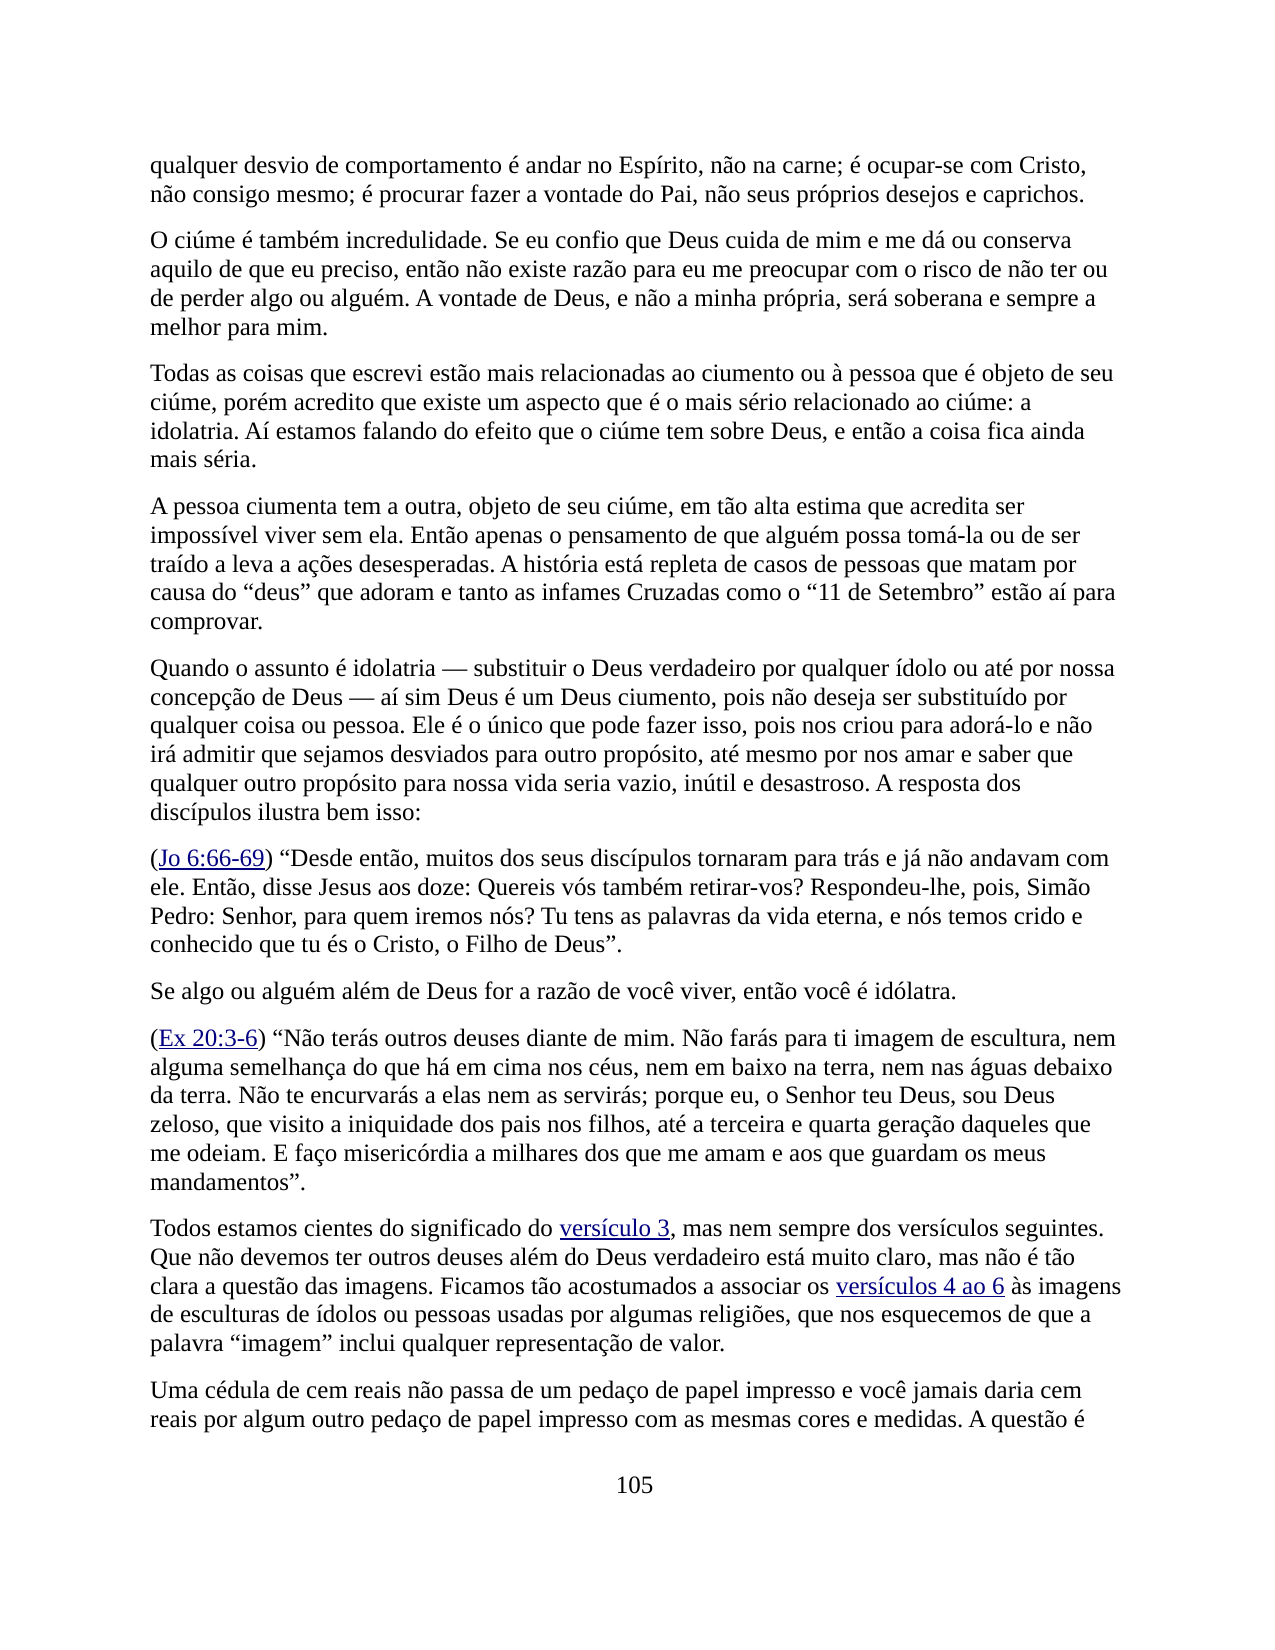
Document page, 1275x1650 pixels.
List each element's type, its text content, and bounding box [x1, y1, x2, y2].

text Todos estamos cientes do significado do versículo 3, mas nem sempre dos versículos seguintes. Que não devemos ter outros deuses além do Deus verdadeiro está muito claro, mas não é tão clara a questão das imagens. Ficamos tão acostumados a associar os versículos 4 ao 6 às imagens de esculturas de ídolos ou pessoas usadas por algumas religiões, que nos esquecemos de que a palavra “imagem” inclui qualquer representação de valor. [150, 1213, 1125, 1357]
text (Jo 6:66-69) “Desde então, muitos dos seus discípulos tornaram para trás e já não andavam com ele. Então, disse Jesus aos doze: Quereis vós também retirar-vos? Respondeu-lhe, pois, Simão Pedro: Senhor, para quem iremos nós? Tu tens as palavras da vida eterna, e nós temos crido e conhecido que tu és o Cristo, o Filho de Deus”. [150, 843, 1125, 958]
text A pessoa ciumenta tem a outra, objeto de seu ciúme, em tão alta estima que acredita ser impossível viver sem ela. Então apenas o pensamento de que alguém possa tomá-la ou de ser traído a leva a ações desesperadas. A história está repleta de casos de pessoas que matam por causa do “deus” que adoram e tanto as infames Cruzadas como o “11 de Setembro” estão aí para comprovar. [150, 491, 1125, 635]
text Todas as coisas que escrevi estão mais relacionadas ao ciumento ou à pessoa que é objeto de seu ciúme, porém acredito que existe um aspecto que é o mais sério relacionado ao ciúme: a idolatria. Aí estamos falando do efeito que o ciúme tem sobre Deus, e então a coisa fica ainda mais séria. [150, 358, 1125, 473]
text (Ex 20:3-6) “Não terás outros deuses diante de mim. Não farás para ti imagem de escultura, nem alguma semelhança do que há em cima nos céus, nem em baixo na terra, nem nas águas debaixo da terra. Não te encurvarás a elas nem as servirás; porque eu, o Senhor teu Deus, sou Deus zeloso, que visito a iniquidade dos pais nos filhos, até a terceira e quarta geração daqueles que me odeiam. E faço misericórdia a milhares dos que me amam e aos que guardam os meus mandamentos”. [150, 1023, 1125, 1195]
text Se algo ou alguém além de Deus for a razão de você viver, então você é idólatra. [150, 976, 1125, 1005]
text Uma cédula de cem reais não passa de um pedaço de papel impresso e você jamais daria cem reais por algum outro pedaço de papel impresso com as mesmas cores e medidas. A questão é [150, 1375, 1125, 1432]
text qualquer desvio de comportamento é andar no Espírito, não na carne; é ocupar-se com Cristo, não consigo mesmo; é procurar fazer a vontade do Pai, não seus próprios desejos e caprichos. [150, 150, 1125, 207]
text O ciúme é também incredulidade. Se eu confio que Deus cuida de mim e me dá ou conserva aquilo de que eu preciso, então não existe razão para eu me preocupar com o risco de não ter ou de perder algo ou alguém. A vontade de Deus, e não a minha própria, será soberana e sempre a melhor para mim. [150, 225, 1125, 340]
text Quando o assunto é idolatria — substituir o Deus verdadeiro por qualquer ídolo ou até por nossa concepção de Deus — aí sim Deus é um Deus ciumento, pois não deseja ser substituído por qualquer coisa ou pessoa. Ele é o único que pode fazer isso, pois nos criou para adorá-lo e não irá admitir que sejamos desviados para outro propósito, até mesmo por nos amar e saber que qualquer outro propósito para nossa vida seria vazio, inútil e desastroso. A resposta dos discípulos ilustra bem isso: [150, 653, 1125, 825]
